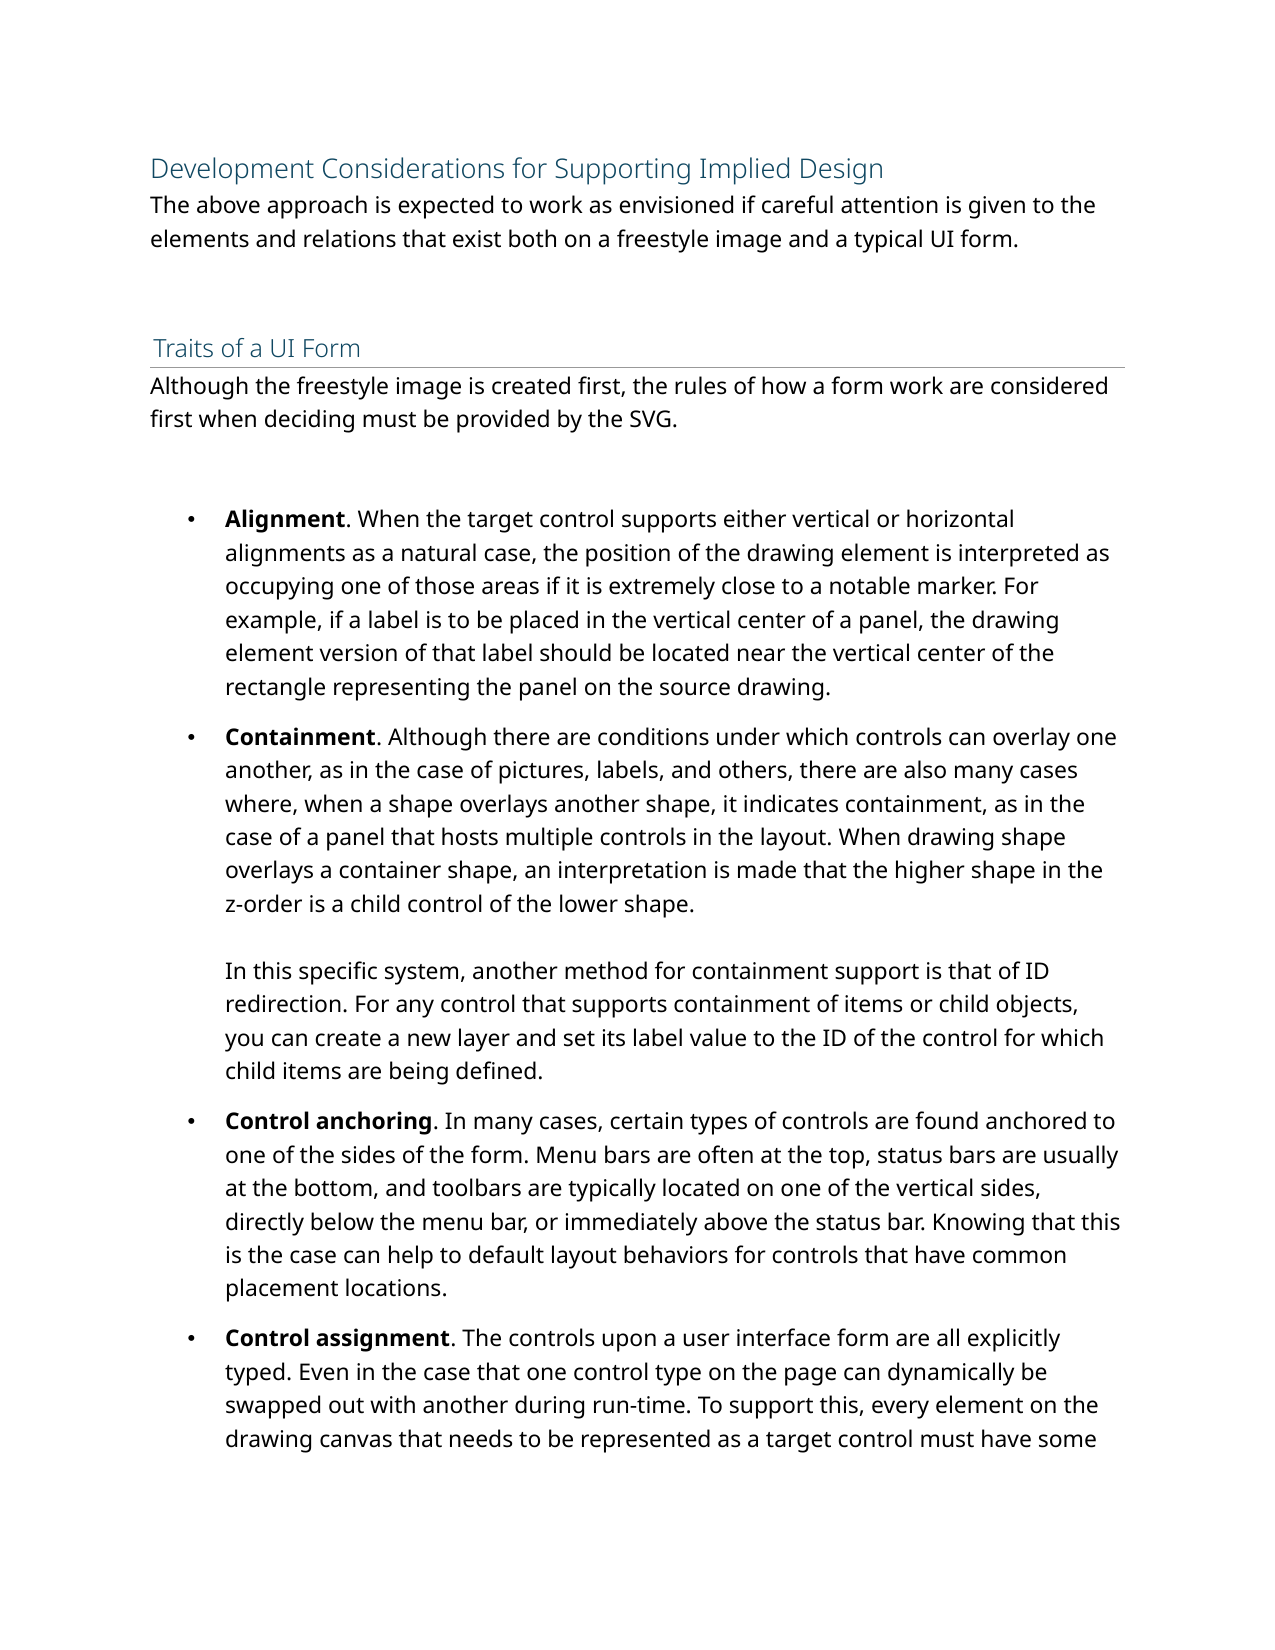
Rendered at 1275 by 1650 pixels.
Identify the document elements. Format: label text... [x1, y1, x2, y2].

subtitle Development Considerations for Supporting Implied Design [150, 150, 1125, 187]
text The above approach is expected to work as envisioned if careful attention is given to the elements and relations that exist both on a freestyle image and a typical UI form. [150, 189, 1125, 254]
subtitle Traits of a UI Form [150, 327, 1125, 367]
text Although the freestyle image is created first, the rules of how a form work are considered first when deciding must be provided by the SVG. [150, 370, 1125, 434]
list Control assignment. The controls upon a user interface form are all explicitly typed. Even in the case that one control type on the page can dynamically be swapped out with another during run-time. To support this, every element on the drawing canvas that needs to be represented as a target control must have some [187, 1322, 1125, 1454]
list Containment. Although there are conditions under which controls can overlay one another, as in the case of pictures, labels, and others, there are also many cases where, when a shape overlays another shape, it indicates containment, as in the case of a panel that hosts multiple controls in the layout. When drawing shape overlays a container shape, an interpretation is made that the higher shape in the z-order is a child control of the lower shape. In this specific system, another method for containment support is that of ID redirection. For any control that supports containment of items or child objects, you can create a new layer and set its label value to the ID of the control for which child items are being defined. [187, 721, 1125, 1086]
list Control anchoring. In many cases, certain types of controls are found anchored to one of the sides of the form. Menu bars are often at the top, status bars are usually at the bottom, and toolbars are typically located on one of the vertical sides, directly below the menu bar, or immediately above the status bar. Knowing that this is the case can help to default layout behaviors for controls that have common placement locations. [187, 1105, 1125, 1303]
list Alignment. When the target control supports either vertical or horizontal alignments as a natural case, the position of the drawing element is interpreted as occupying one of those areas if it is extremely close to a notable marker. For example, if a label is to be placed in the vertical center of a panel, the drawing element version of that label should be located near the vertical center of the rectangle representing the panel on the source drawing. [187, 503, 1125, 702]
